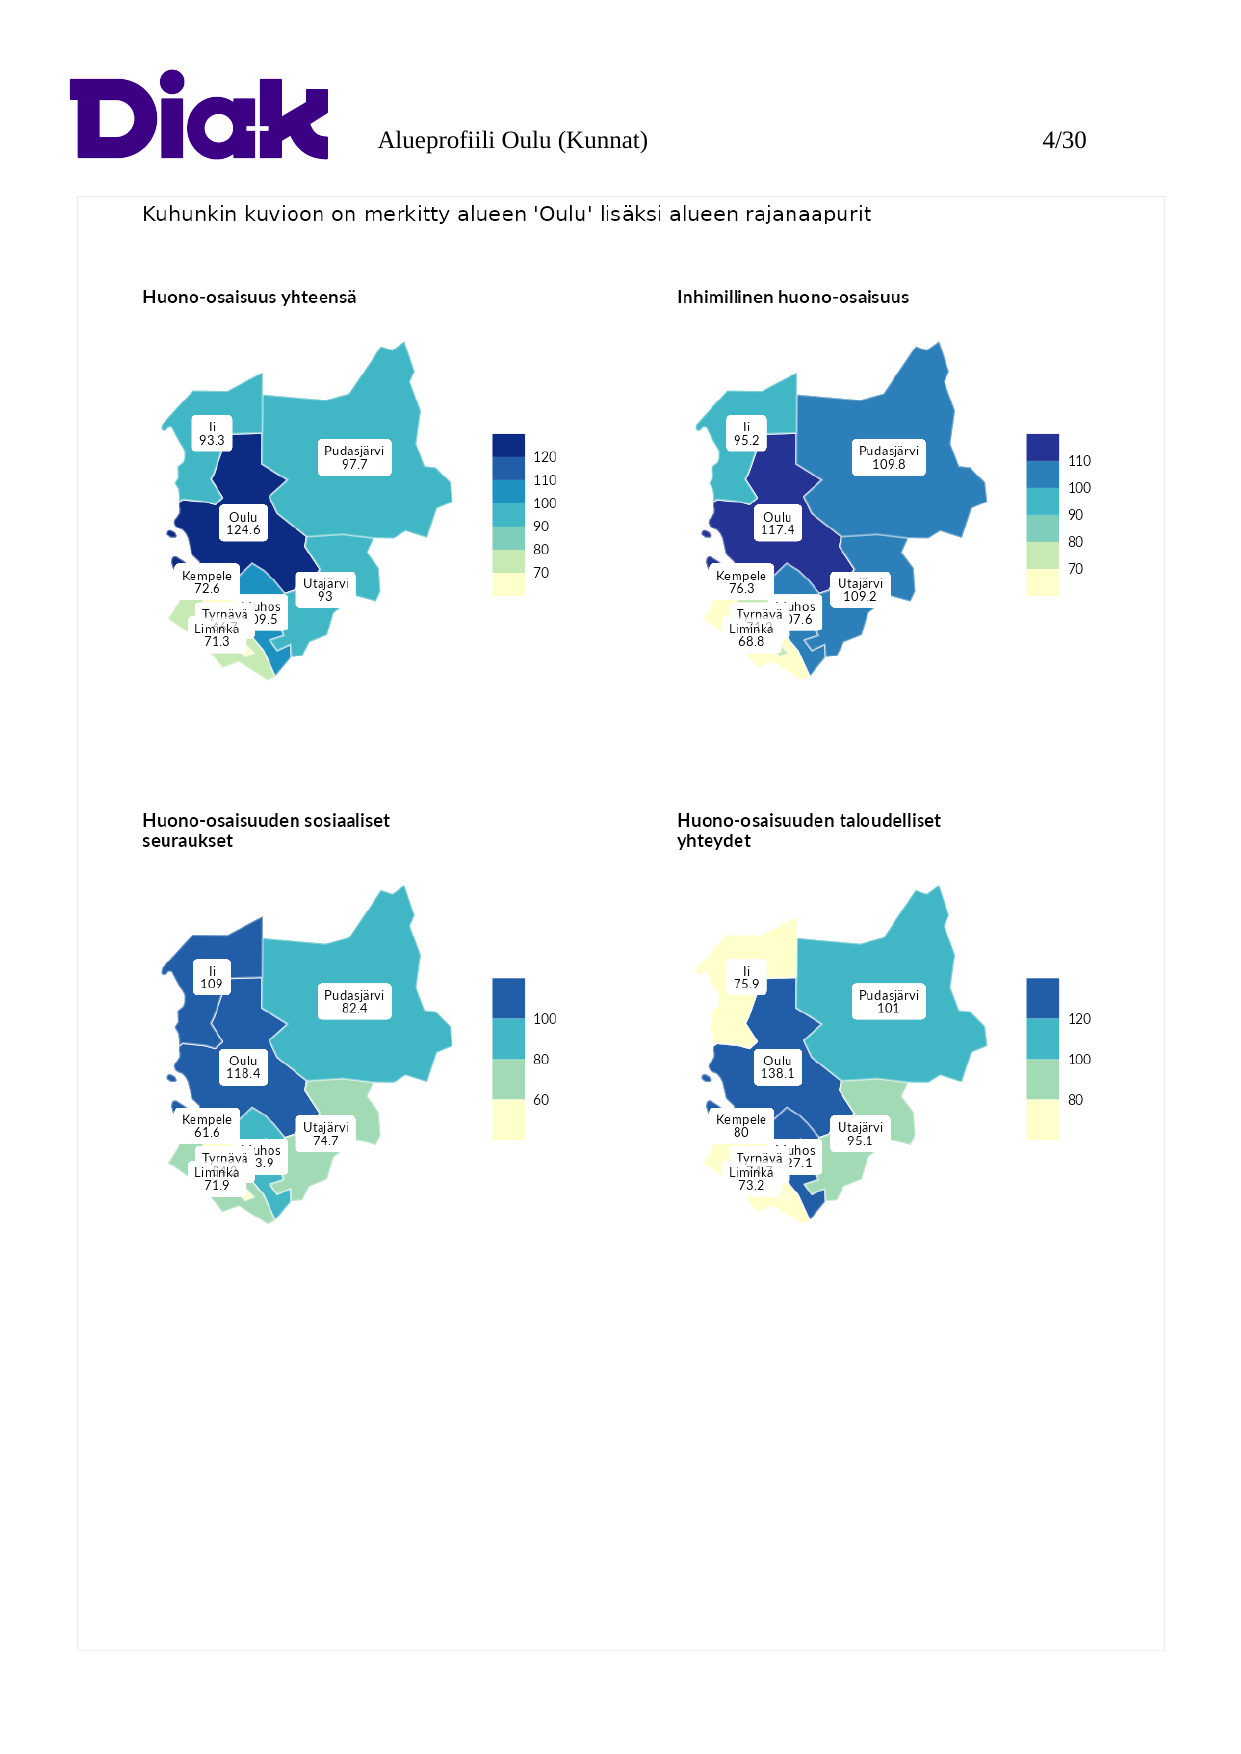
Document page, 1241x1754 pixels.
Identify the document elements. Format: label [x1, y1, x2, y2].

picture [61, 196, 1179, 1651]
